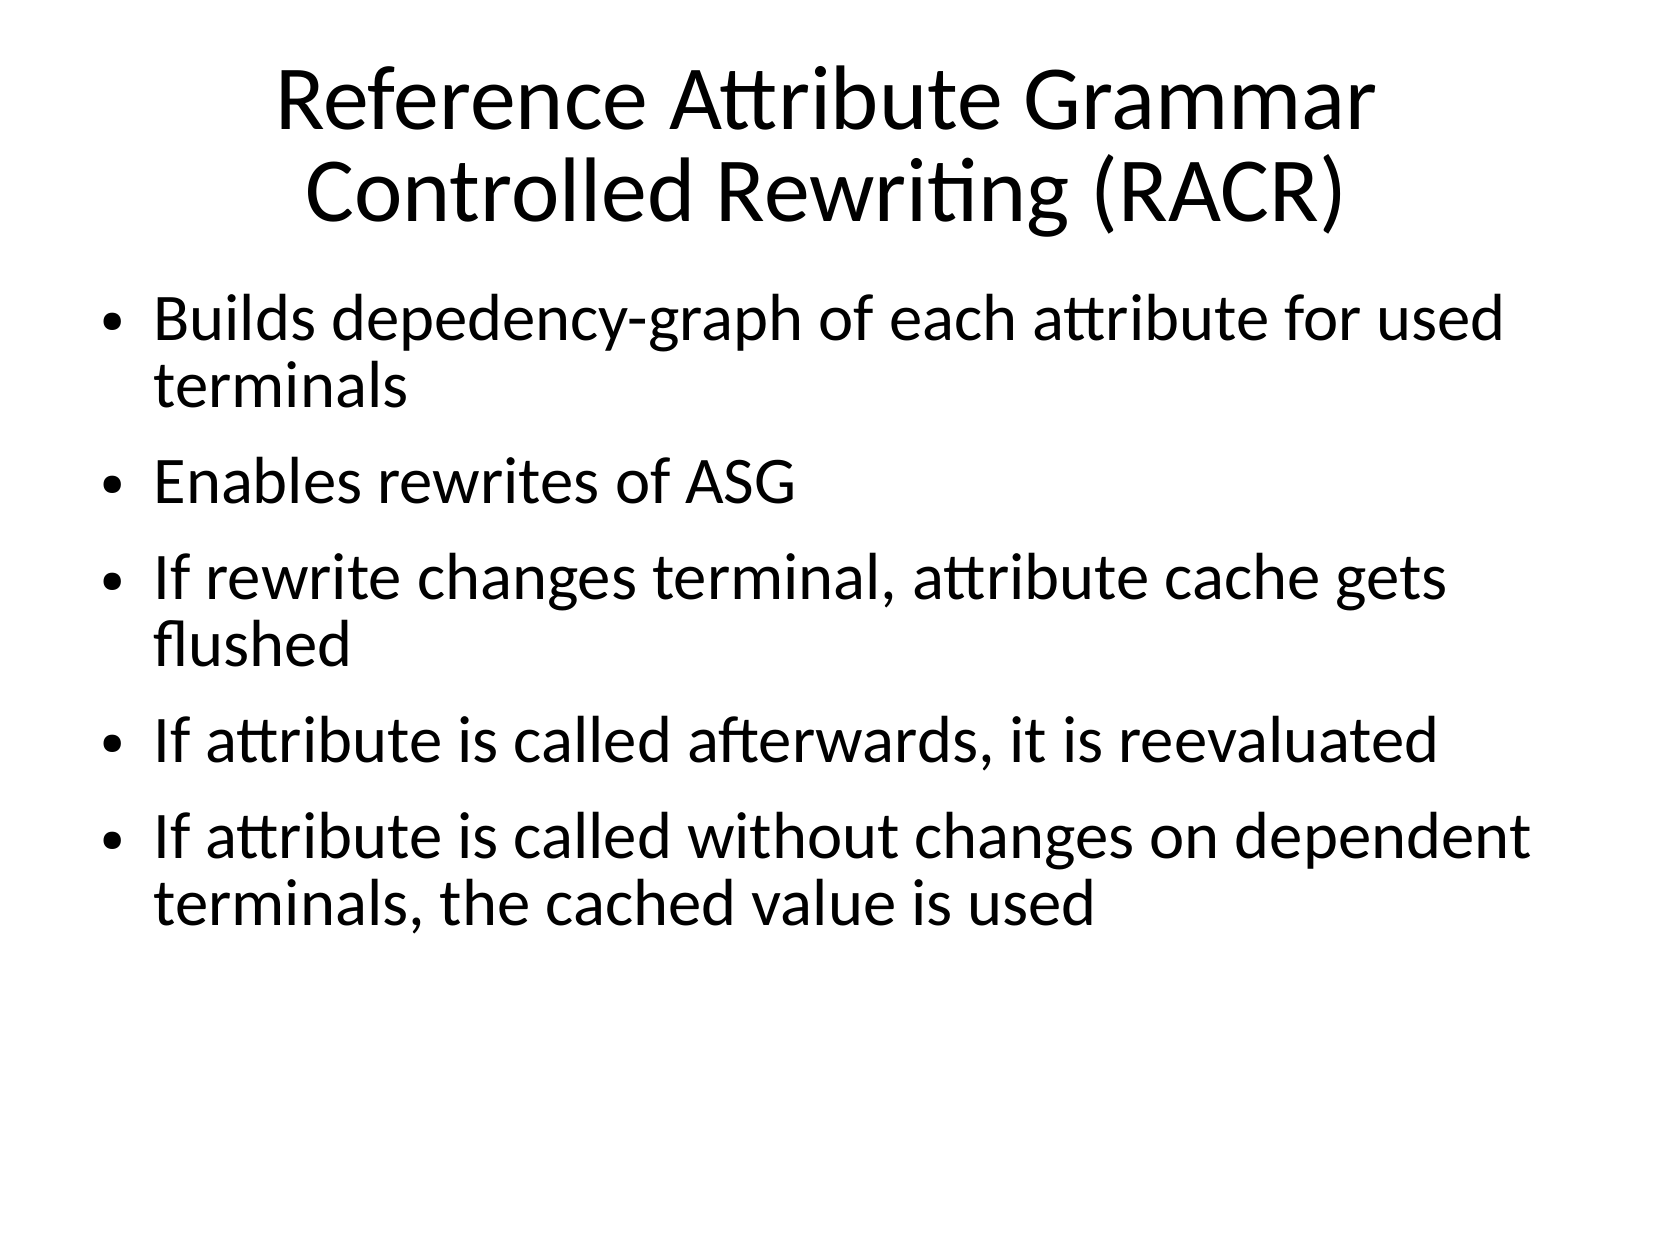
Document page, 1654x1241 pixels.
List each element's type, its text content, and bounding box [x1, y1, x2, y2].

list Builds depedency-graph of each attribute for used terminals Enables rewrites of ASG If rewrite changes terminal, attribute cache gets flushed If attribute is called afterwards, it is reevaluated If attribute is called without changes on dependent terminals, the cached value is used [82, 290, 1571, 1010]
title Reference Attribute Grammar Controlled Rewriting (RACR) [82, 49, 1571, 257]
